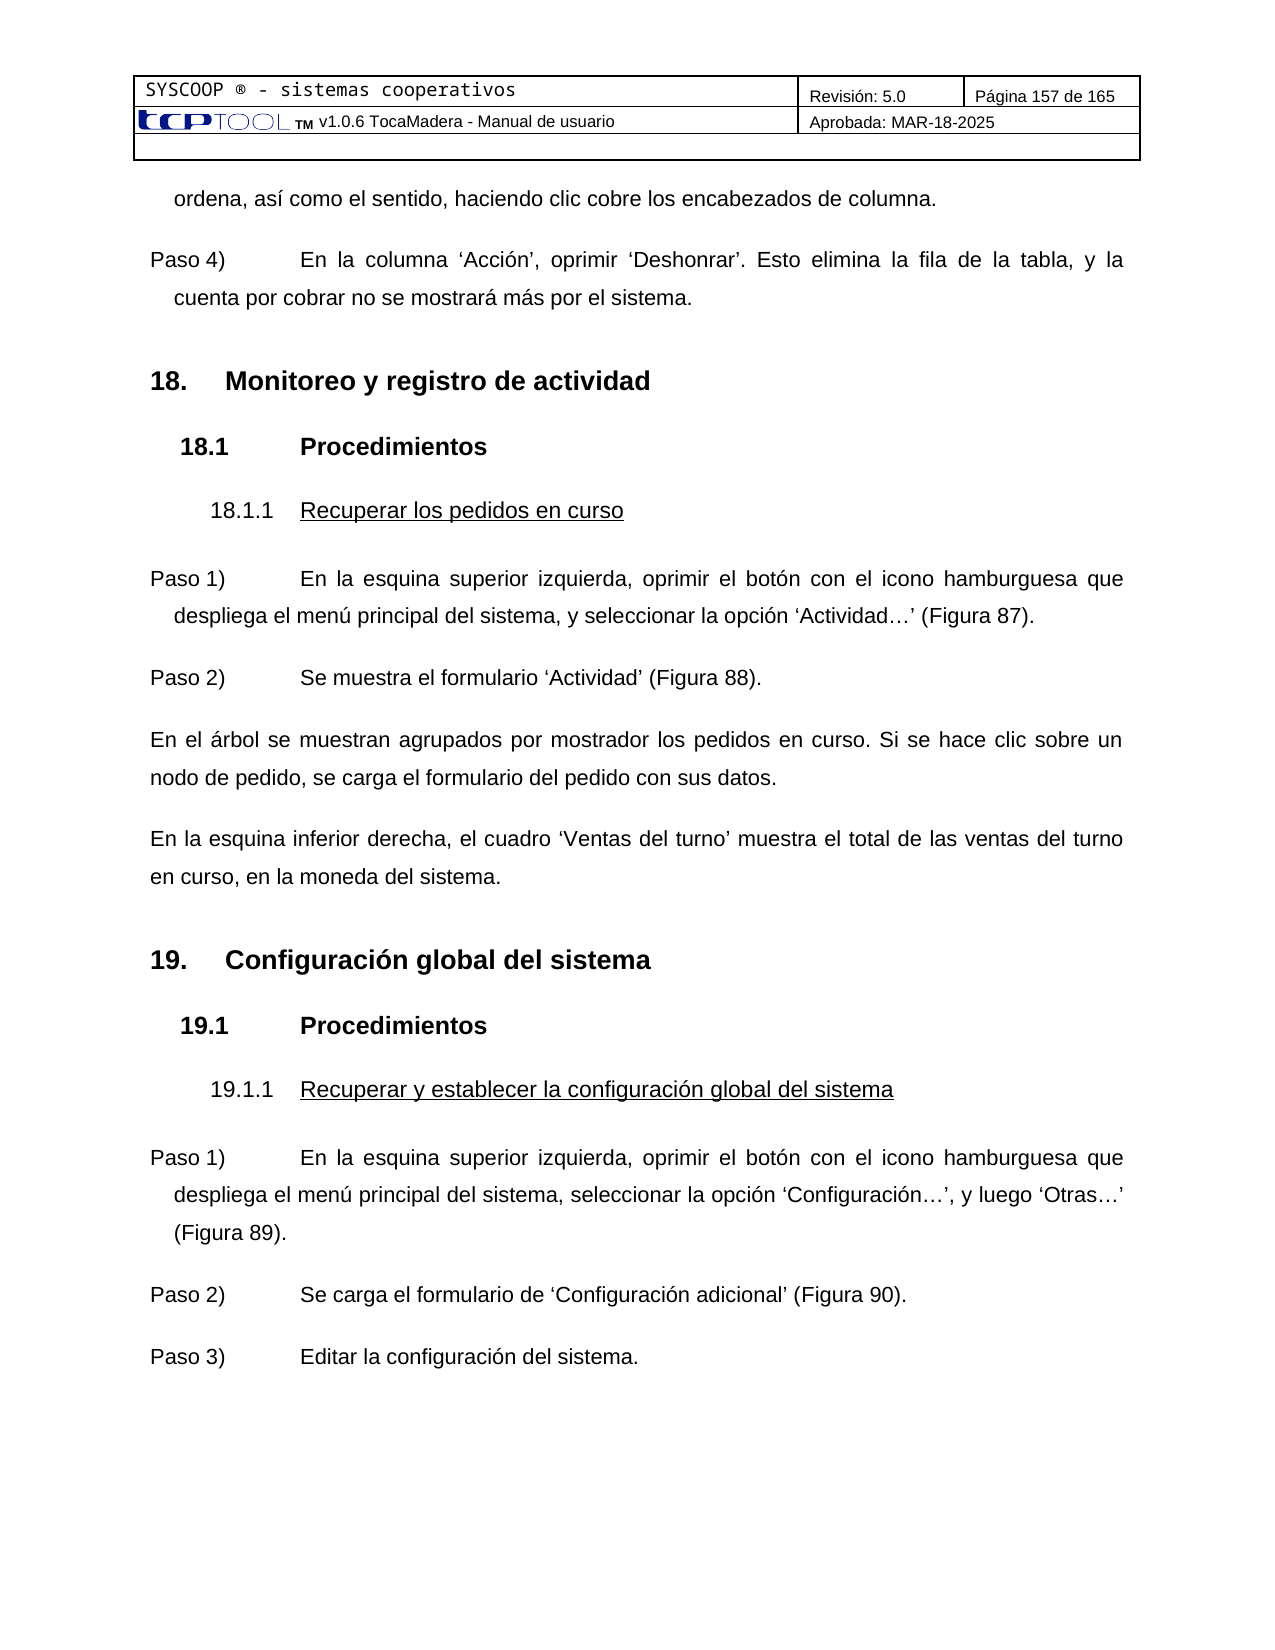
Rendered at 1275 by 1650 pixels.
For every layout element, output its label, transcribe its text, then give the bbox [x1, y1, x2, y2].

subtitle Configuración global del sistema [150, 944, 1125, 975]
text En la esquina inferior derecha, el cuadro ‘Ventas del turno’ muestra el total de las ventas del turno en curso, en la moneda del sistema. [150, 826, 1125, 889]
subtitle Procedimientos [180, 1011, 1125, 1040]
list En la esquina superior izquierda, oprimir el botón con el icono hamburguesa que despliega el menú principal del sistema, y seleccionar la opción ‘Actividad…’ (Figura 87). [150, 565, 1125, 628]
list En la esquina superior izquierda, oprimir el botón con el icono hamburguesa que despliega el menú principal del sistema, seleccionar la opción ‘Configuración…’, y luego ‘Otras…’ (Figura 89). [150, 1144, 1125, 1245]
subtitle Procedimientos [180, 432, 1125, 461]
list Se muestra el formulario ‘Actividad’ (Figura 88). [150, 665, 1125, 690]
list ordena, así como el sentido, haciendo clic cobre los encabezados de columna. [150, 186, 1125, 211]
list Se carga el formulario de ‘Configuración adicional’ (Figura 90). [150, 1282, 1125, 1307]
picture [138, 110, 290, 130]
text En el árbol se muestran agrupados por mostrador los pedidos en curso. Si se hace clic sobre un nodo de pedido, se carga el formulario del pedido con sus datos. [150, 727, 1125, 790]
list Editar la configuración del sistema. [150, 1343, 1125, 1369]
list En la columna ‘Acción’, oprimir ‘Deshonrar’. Esto elimina la fila de la tabla, y la cuenta por cobrar no se mostrará más por el sistema. [150, 247, 1125, 310]
subtitle Recuperar y establecer la configuración global del sistema [210, 1076, 1125, 1102]
subtitle Recuperar los pedidos en curso [210, 497, 1125, 523]
subtitle Monitoreo y registro de actividad [150, 365, 1125, 396]
